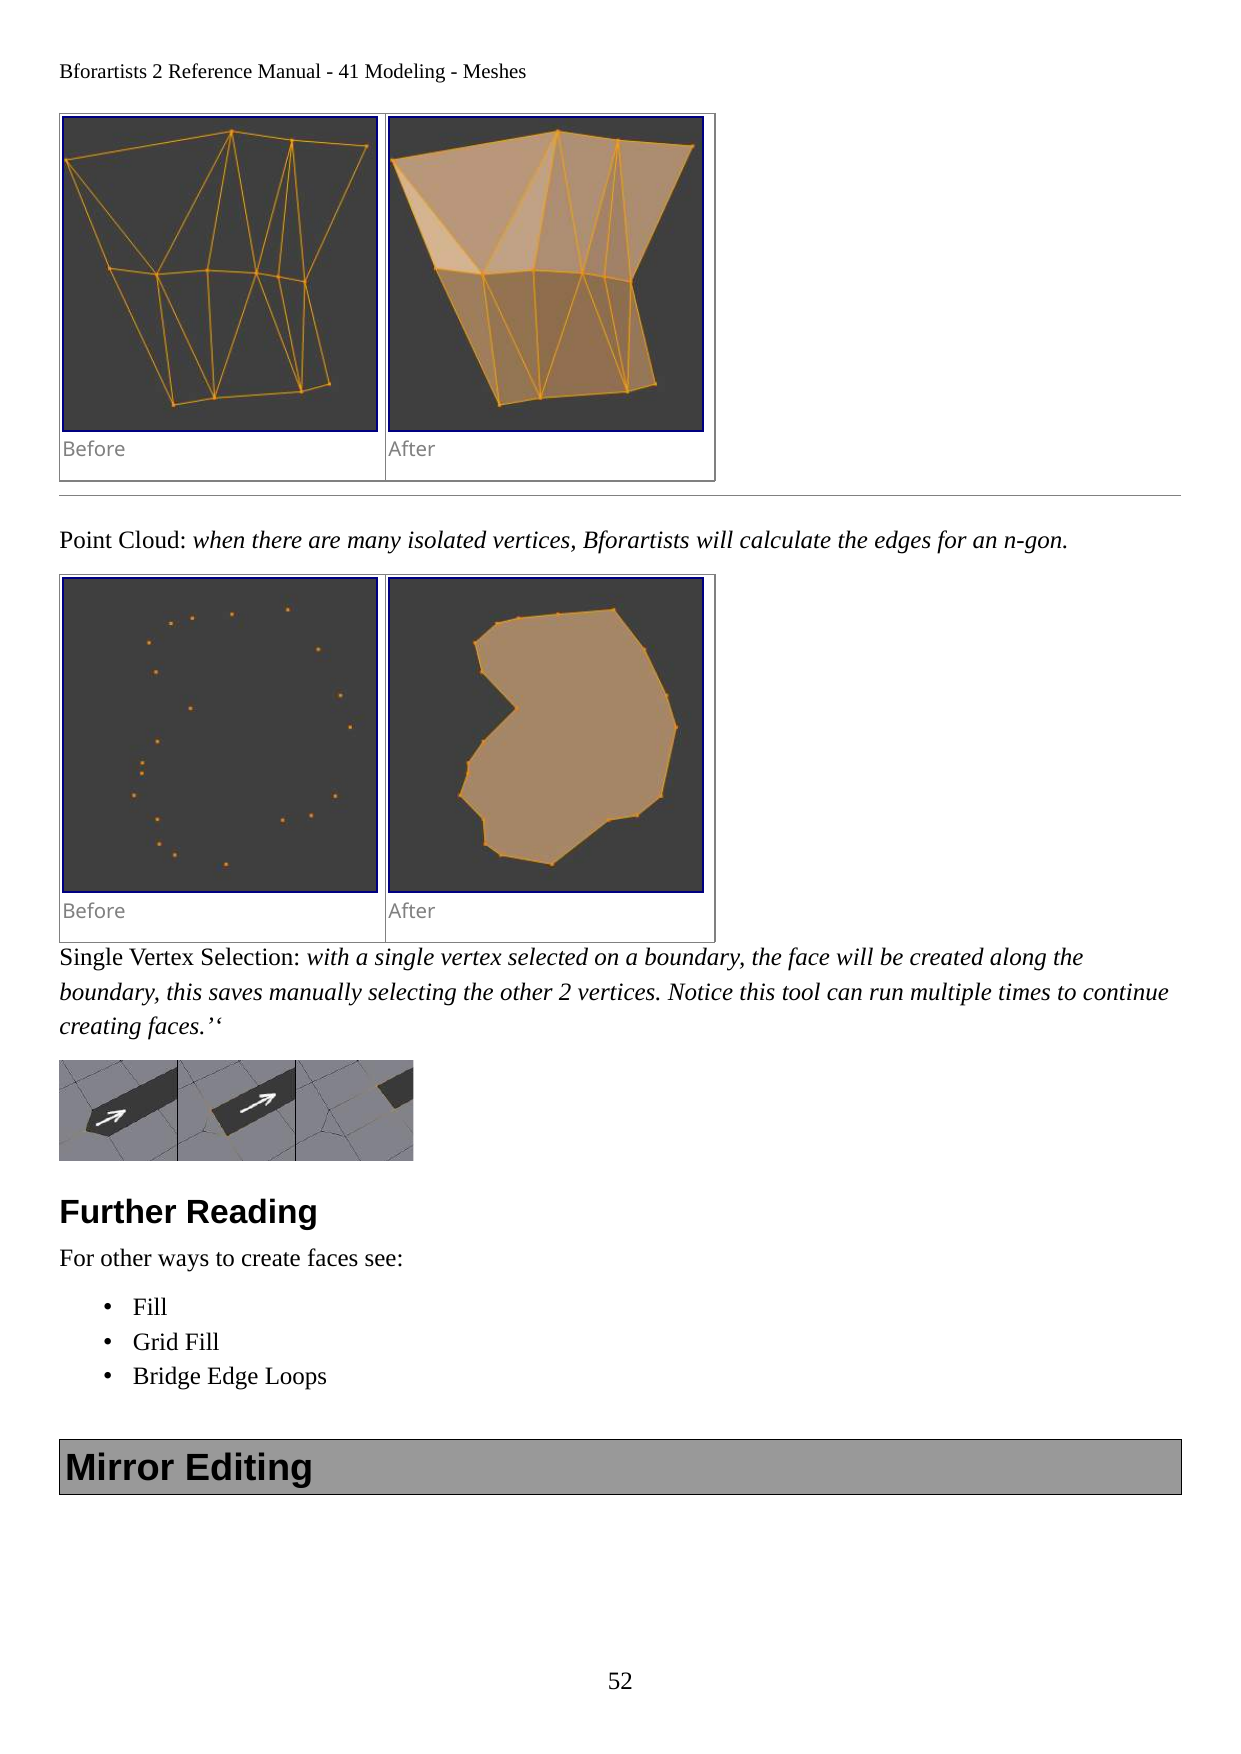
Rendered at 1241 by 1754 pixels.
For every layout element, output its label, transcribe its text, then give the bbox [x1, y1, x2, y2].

list Fill [103, 1292, 1181, 1321]
picture [390, 118, 702, 430]
picture [390, 579, 702, 891]
subtitle Further Reading [59, 1192, 1181, 1231]
picture [64, 118, 376, 430]
list Bridge Edge Loops [103, 1361, 1181, 1390]
text For other ways to create faces see: [59, 1243, 1181, 1272]
text Point Cloud: when there are many isolated vertices, Bforartists will calculate the edges for an n-gon. [59, 525, 1181, 554]
table_header After [386, 575, 714, 942]
table_header After [386, 114, 714, 480]
table_header Before [60, 114, 385, 480]
text Single Vertex Selection: with a single vertex selected on a boundary, the face will be created along the boundary, this saves manually selecting the other 2 vertices. Notice this tool can run multiple times to continue creating faces.’‘ [59, 942, 1181, 1040]
picture [59, 1060, 414, 1161]
picture [64, 579, 376, 891]
list Grid Fill [103, 1327, 1181, 1356]
table_header Before [60, 575, 385, 942]
table_header Mirror Editing [60, 1440, 1181, 1494]
